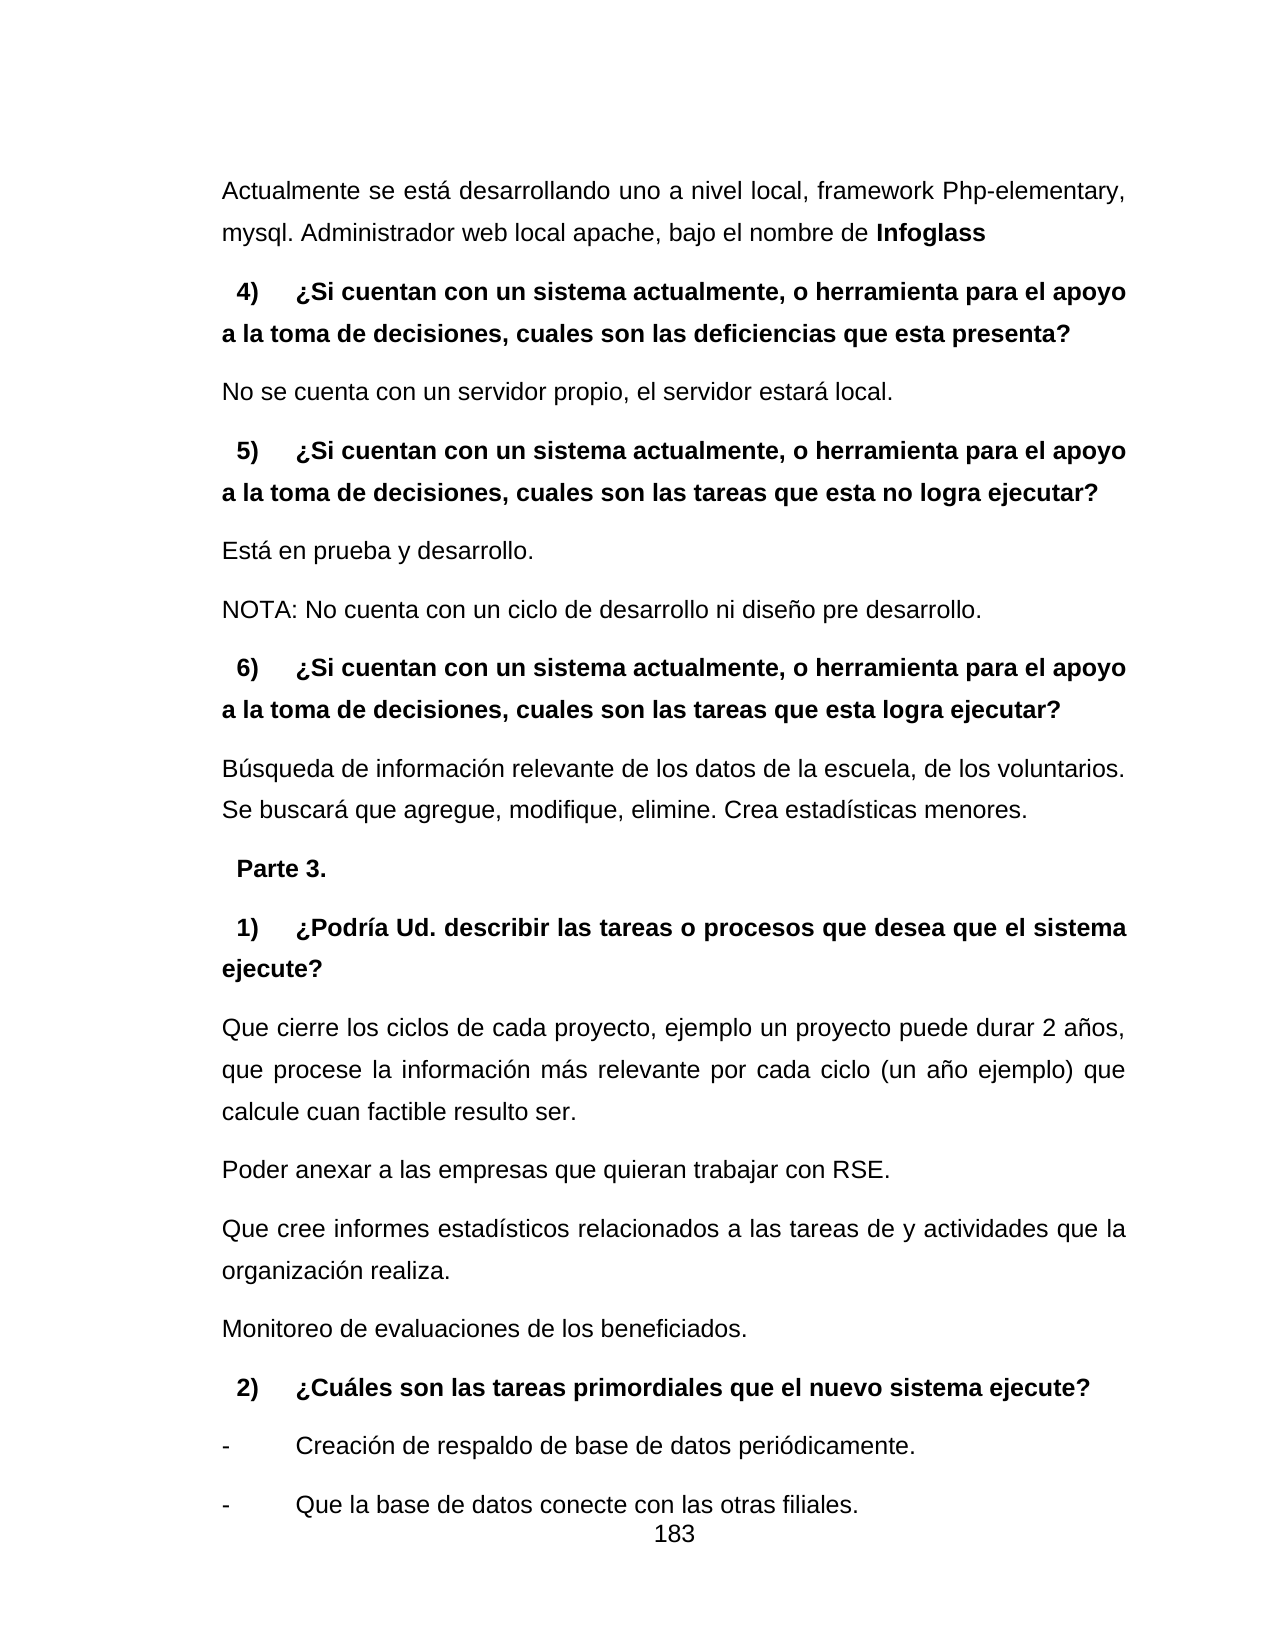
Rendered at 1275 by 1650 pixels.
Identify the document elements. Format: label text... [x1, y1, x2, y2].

text Parte 3. [222, 855, 1127, 883]
text Búsqueda de información relevante de los datos de la escuela, de los voluntarios. Se buscará que agregue, modifique, elimine. Crea estadísticas menores. [222, 754, 1127, 824]
text Que cree informes estadísticos relacionados a las tareas de y actividades que la organización realiza. [222, 1215, 1127, 1284]
text No se cuenta con un servidor propio, el servidor estará local. [222, 378, 1127, 406]
text NOTA: No cuenta con un ciclo de desarrollo ni diseño pre desarrollo. [222, 596, 1127, 623]
text Monitoreo de evaluaciones de los beneficiados. [222, 1315, 1127, 1343]
list ¿Podría Ud. describir las tareas o procesos que desea que el sistema ejecute? [222, 913, 1127, 983]
text Actualmente se está desarrollando uno a nivel local, framework Php-elementary, mysql. Administrador web local apache, bajo el nombre de Infoglass [222, 177, 1127, 247]
list Que la base de datos conecte con las otras filiales. [222, 1491, 1127, 1519]
text Está en prueba y desarrollo. [222, 537, 1127, 565]
list ¿Si cuentan con un sistema actualmente, o herramienta para el apoyo a la toma de decisiones, cuales son las deficiencias que esta presenta? [222, 278, 1127, 347]
text Poder anexar a las empresas que quieran trabajar con RSE. [222, 1156, 1127, 1184]
list ¿Cuáles son las tareas primordiales que el nuevo sistema ejecute? [222, 1374, 1127, 1402]
text Que cierre los ciclos de cada proyecto, ejemplo un proyecto puede durar 2 años, que procese la información más relevante por cada ciclo (un año ejemplo) que calcule cuan factible resulto ser. [222, 1014, 1127, 1126]
list ¿Si cuentan con un sistema actualmente, o herramienta para el apoyo a la toma de decisiones, cuales son las tareas que esta no logra ejecutar? [222, 437, 1127, 506]
list Creación de respaldo de base de datos periódicamente. [222, 1432, 1127, 1460]
list ¿Si cuentan con un sistema actualmente, o herramienta para el apoyo a la toma de decisiones, cuales son las tareas que esta logra ejecutar? [222, 654, 1127, 724]
